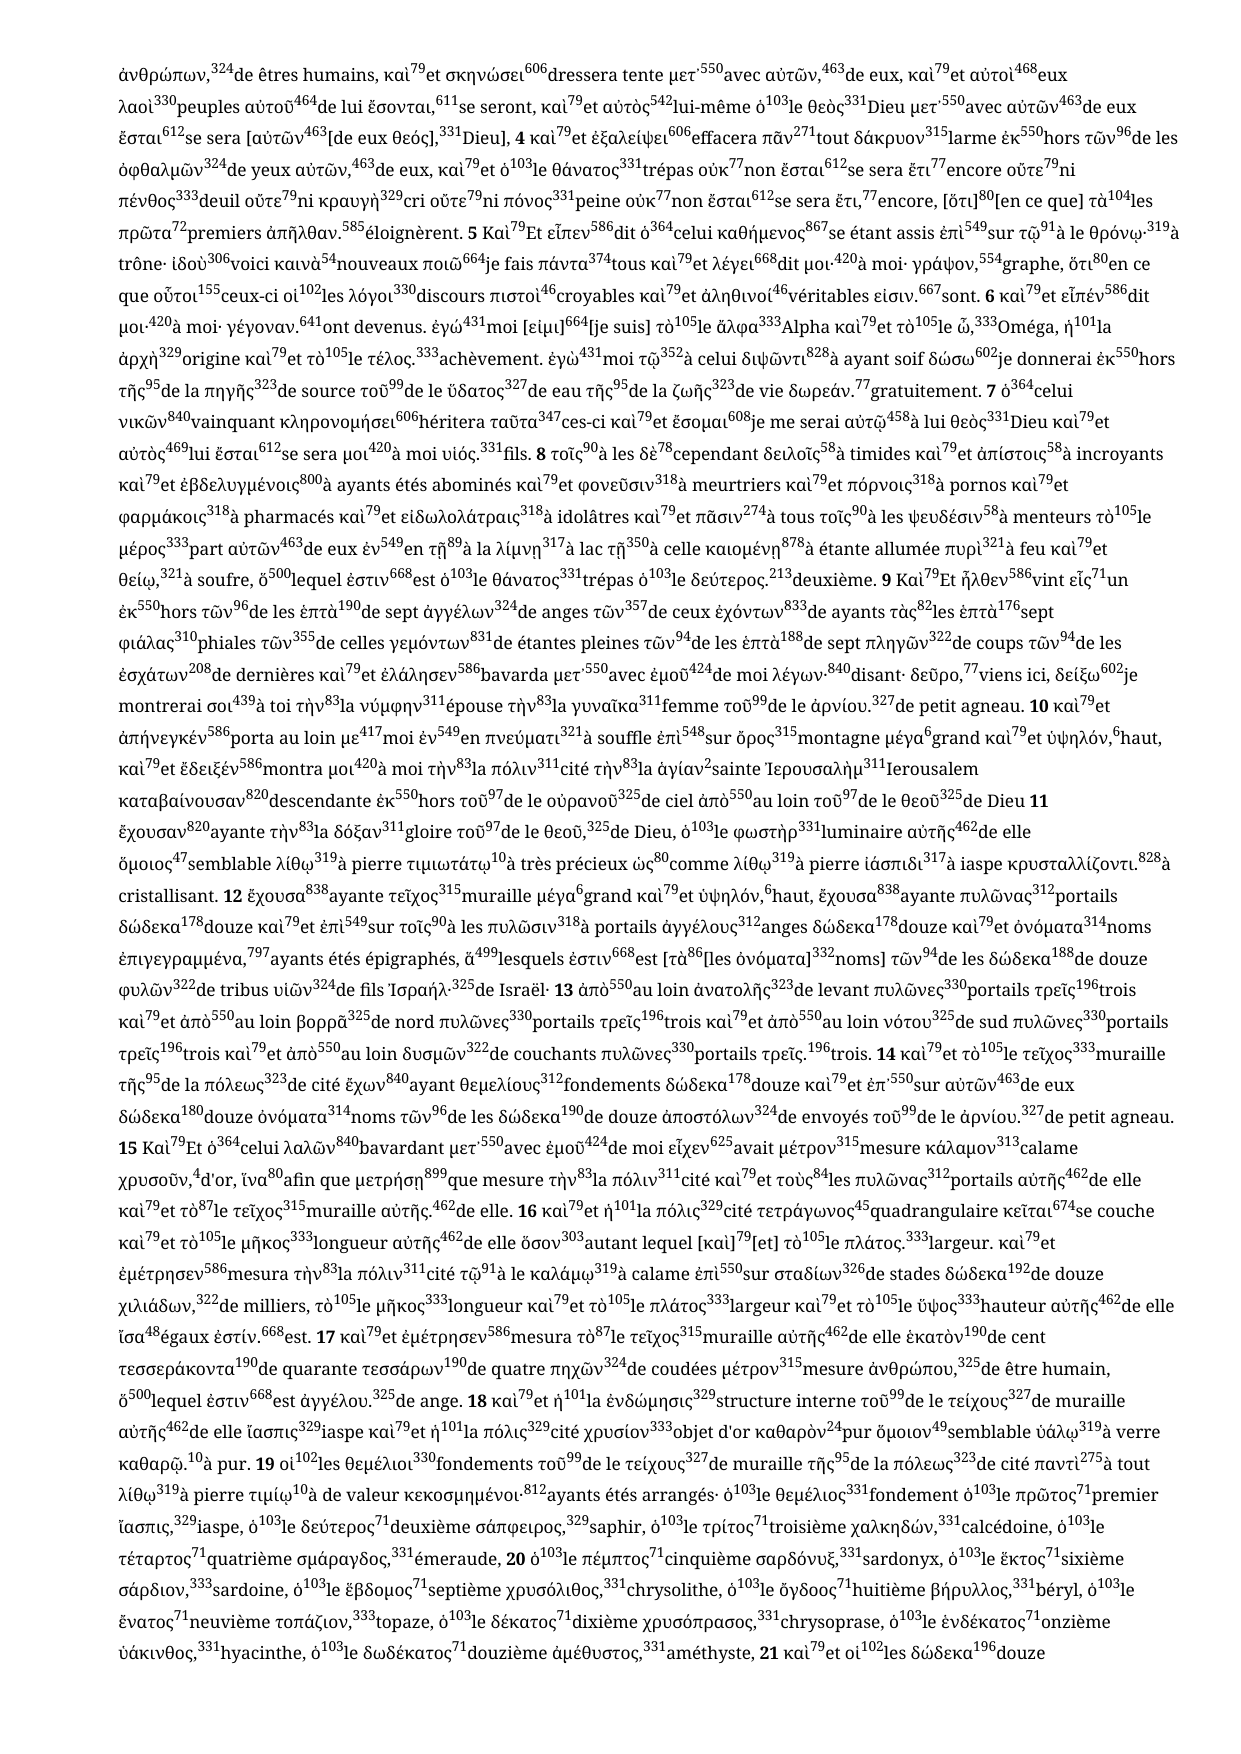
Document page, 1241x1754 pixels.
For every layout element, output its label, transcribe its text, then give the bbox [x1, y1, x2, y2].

text 1 Καὶ79Et εἶδον582je vis οὐρανὸν313ciel καινὸν4nouveau καὶ79et γῆν311terre καινήν.2nouvelle. ὁ103le γὰρ79car πρῶτος213premier οὐρανὸς331ciel καὶ79et ἡ101la πρώτη212première γῆ329terre ἀπῆλθαν585éloignèrent καὶ79et ἡ101la θάλασσα329mer οὐκ77non ἔστιν668est ἔτι.77encore. 2 καὶ79et τὴν83la πόλιν311cité τὴν83la ἁγίαν2sainte Ἰερουσαλὴμ311Ierousalem καινὴν2nouvelle εἶδον582je vis καταβαίνουσαν820descendante ἐκ550hors τοῦ97de le οὐρανοῦ325de ciel ἀπὸ550au loin τοῦ97de le θεοῦ325de Dieu ἡτοιμασμένην794ayante étée préparée ὡς80comme νύμφην311épouse κεκοσμημένην794ayante étée arrangée τῷ91à le ἀνδρὶ319à homme αὐτῆς.462de elle. 3 καὶ79et ἤκουσα582j'écoutai φωνῆς323de voix μεγάλης14de grande ἐκ550hors τοῦ97de le θρόνου325de trône λεγούσης·832de disante· ἰδοὺ306voici ἡ101la σκηνὴ329tente τοῦ97de le θεοῦ325de Dieu μετὰ550avec τῶν96de les ἀνθρώπων,324de êtres humains, καὶ79et σκηνώσει606dressera tente μετ᾽550avec αὐτῶν,463de eux, καὶ79et αὐτοὶ468eux λαοὶ330peuples αὐτοῦ464de lui ἔσονται,611se seront, καὶ79et αὐτὸς542lui-même ὁ103le θεὸς331Dieu μετ᾽550avec αὐτῶν463de eux ἔσται612se sera [αὐτῶν463[de eux θεός],331Dieu], 4 καὶ79et ἐξαλείψει606effacera πᾶν271tout δάκρυον315larme ἐκ550hors τῶν96de les ὀφθαλμῶν324de yeux αὐτῶν,463de eux, καὶ79et ὁ103le θάνατος331trépas οὐκ77non ἔσται612se sera ἔτι77encore οὔτε79ni πένθος333deuil οὔτε79ni κραυγὴ329cri οὔτε79ni πόνος331peine οὐκ77non ἔσται612se sera ἔτι,77encore, [ὅτι]80[en ce que] τὰ104les πρῶτα72premiers ἀπῆλθαν.585éloignèrent. 5 Καὶ79Et εἶπεν586dit ὁ364celui καθήμενος867se étant assis ἐπὶ549sur τῷ91à le θρόνῳ·319à trône· ἰδοὺ306voici καινὰ54nouveaux ποιῶ664je fais πάντα374tous καὶ79et λέγει668dit μοι·420à moi· γράψον,554graphe, ὅτι80en ce que οὗτοι155ceux-ci οἱ102les λόγοι330discours πιστοὶ46croyables καὶ79et ἀληθινοί46véritables εἰσιν.667sont. 6 καὶ79et εἶπέν586dit μοι·420à moi· γέγοναν.641ont devenus. ἐγώ431moi [εἰμι]664[je suis] τὸ105le ἄλφα333Alpha καὶ79et τὸ105le ὦ,333Oméga, ἡ101la ἀρχὴ329origine καὶ79et τὸ105le τέλος.333achèvement. ἐγὼ431moi τῷ352à celui διψῶντι828à ayant soif δώσω602je donnerai ἐκ550hors τῆς95de la πηγῆς323de source τοῦ99de le ὕδατος327de eau τῆς95de la ζωῆς323de vie δωρεάν.77gratuitement. 7 ὁ364celui νικῶν840vainquant κληρονομήσει606héritera ταῦτα347ces-ci καὶ79et ἔσομαι608je me serai αὐτῷ458à lui θεὸς331Dieu καὶ79et αὐτὸς469lui ἔσται612se sera μοι420à moi υἱός.331fils. 8 τοῖς90à les δὲ78cependant δειλοῖς58à timides καὶ79et ἀπίστοις58à incroyants καὶ79et ἐβδελυγμένοις800à ayants étés abominés καὶ79et φονεῦσιν318à meurtriers καὶ79et πόρνοις318à pornos καὶ79et φαρμάκοις318à pharmacés καὶ79et εἰδωλολάτραις318à idolâtres καὶ79et πᾶσιν274à tous τοῖς90à les ψευδέσιν58à menteurs τὸ105le μέρος333part αὐτῶν463de eux ἐν549en τῇ89à la λίμνῃ317à lac τῇ350à celle καιομένῃ878à étante allumée πυρὶ321à feu καὶ79et θείῳ,321à soufre, ὅ500lequel ἐστιν668est ὁ103le θάνατος331trépas ὁ103le δεύτερος.213deuxième. 9 Καὶ79Et ἦλθεν586vint εἷς71un ἐκ550hors τῶν96de les ἑπτὰ190de sept ἀγγέλων324de anges τῶν357de ceux ἐχόντων833de ayants τὰς82les ἑπτὰ176sept φιάλας310phiales τῶν355de celles γεμόντων831de étantes pleines τῶν94de les ἑπτὰ188de sept πληγῶν322de coups τῶν94de les ἐσχάτων208de dernières καὶ79et ἐλάλησεν586bavarda μετ᾽550avec ἐμοῦ424de moi λέγων·840disant· δεῦρο,77viens ici, δείξω602je montrerai σοι439à toi τὴν83la νύμφην311épouse τὴν83la γυναῖκα311femme τοῦ99de le ἀρνίου.327de petit agneau. 10 καὶ79et ἀπήνεγκέν586porta au loin με417moi ἐν549en πνεύματι321à souffle ἐπὶ548sur ὄρος315montagne μέγα6grand καὶ79et ὑψηλόν,6haut, καὶ79et ἔδειξέν586montra μοι420à moi τὴν83la πόλιν311cité τὴν83la ἁγίαν2sainte Ἰερουσαλὴμ311Ierousalem καταβαίνουσαν820descendante ἐκ550hors τοῦ97de le οὐρανοῦ325de ciel ἀπὸ550au loin τοῦ97de le θεοῦ325de Dieu 11 ἔχουσαν820ayante τὴν83la δόξαν311gloire τοῦ97de le θεοῦ,325de Dieu, ὁ103le φωστὴρ331luminaire αὐτῆς462de elle ὅμοιος47semblable λίθῳ319à pierre τιμιωτάτῳ10à très précieux ὡς80comme λίθῳ319à pierre ἰάσπιδι317à iaspe κρυσταλλίζοντι.828à cristallisant. 12 ἔχουσα838ayante τεῖχος315muraille μέγα6grand καὶ79et ὑψηλόν,6haut, ἔχουσα838ayante πυλῶνας312portails δώδεκα178douze καὶ79et ἐπὶ549sur τοῖς90à les πυλῶσιν318à portails ἀγγέλους312anges δώδεκα178douze καὶ79et ὀνόματα314noms ἐπιγεγραμμένα,797ayants étés épigraphés, ἅ499lesquels ἐστιν668est [τὰ86[les ὀνόματα]332noms] τῶν94de les δώδεκα188de douze φυλῶν322de tribus υἱῶν324de fils Ἰσραήλ·325de Israël· 13 ἀπὸ550au loin ἀνατολῆς323de levant πυλῶνες330portails τρεῖς196trois καὶ79et ἀπὸ550au loin βορρᾶ325de nord πυλῶνες330portails τρεῖς196trois καὶ79et ἀπὸ550au loin νότου325de sud πυλῶνες330portails τρεῖς196trois καὶ79et ἀπὸ550au loin δυσμῶν322de couchants πυλῶνες330portails τρεῖς.196trois. 14 καὶ79et τὸ105le τεῖχος333muraille τῆς95de la πόλεως323de cité ἔχων840ayant θεμελίους312fondements δώδεκα178douze καὶ79et ἐπ᾽550sur αὐτῶν463de eux δώδεκα180douze ὀνόματα314noms τῶν96de les δώδεκα190de douze ἀποστόλων324de envoyés τοῦ99de le ἀρνίου.327de petit agneau. 15 Καὶ79Et ὁ364celui λαλῶν840bavardant μετ᾽550avec ἐμοῦ424de moi εἶχεν625avait μέτρον315mesure κάλαμον313calame χρυσοῦν,4d'or, ἵνα80afin que μετρήσῃ899que mesure τὴν83la πόλιν311cité καὶ79et τοὺς84les πυλῶνας312portails αὐτῆς462de elle καὶ79et τὸ87le τεῖχος315muraille αὐτῆς.462de elle. 16 καὶ79et ἡ101la πόλις329cité τετράγωνος45quadrangulaire κεῖται674se couche καὶ79et τὸ105le μῆκος333longueur αὐτῆς462de elle ὅσον303autant lequel [καὶ]79[et] τὸ105le πλάτος.333largeur. καὶ79et ἐμέτρησεν586mesura τὴν83la πόλιν311cité τῷ91à le καλάμῳ319à calame ἐπὶ550sur σταδίων326de stades δώδεκα192de douze χιλιάδων,322de milliers, τὸ105le μῆκος333longueur καὶ79et τὸ105le πλάτος333largeur καὶ79et τὸ105le ὕψος333hauteur αὐτῆς462de elle ἴσα48égaux ἐστίν.668est. 17 καὶ79et ἐμέτρησεν586mesura τὸ87le τεῖχος315muraille αὐτῆς462de elle ἑκατὸν190de cent τεσσεράκοντα190de quarante τεσσάρων190de quatre πηχῶν324de coudées μέτρον315mesure ἀνθρώπου,325de être humain, ὅ500lequel ἐστιν668est ἀγγέλου.325de ange. 18 καὶ79et ἡ101la ἐνδώμησις329structure interne τοῦ99de le τείχους327de muraille αὐτῆς462de elle ἴασπις329iaspe καὶ79et ἡ101la πόλις329cité χρυσίον333objet d'or καθαρὸν24pur ὅμοιον49semblable ὑάλῳ319à verre καθαρῷ.10à pur. 19 οἱ102les θεμέλιοι330fondements τοῦ99de le τείχους327de muraille τῆς95de la πόλεως323de cité παντὶ275à tout λίθῳ319à pierre τιμίῳ10à de valeur κεκοσμημένοι·812ayants étés arrangés· ὁ103le θεμέλιος331fondement ὁ103le πρῶτος71premier ἴασπις,329iaspe, ὁ103le δεύτερος71deuxième σάπφειρος,329saphir, ὁ103le τρίτος71troisième χαλκηδών,331calcédoine, ὁ103le τέταρτος71quatrième σμάραγδος,331émeraude, 20 ὁ103le πέμπτος71cinquième σαρδόνυξ,331sardonyx, ὁ103le ἕκτος71sixième σάρδιον,333sardoine, ὁ103le ἕβδομος71septième χρυσόλιθος,331chrysolithe, ὁ103le ὄγδοος71huitième βήρυλλος,331béryl, ὁ103le ἔνατος71neuvième τοπάζιον,333topaze, ὁ103le δέκατος71dixième χρυσόπρασος,331chrysoprase, ὁ103le ἑνδέκατος71onzième ὑάκινθος,331hyacinthe, ὁ103le δωδέκατος71douzième ἀμέθυστος,331améthyste, 21 καὶ79et οἱ102les δώδεκα196douze πυλῶνες330portails δώδεκα196douze μαργαρῖται,330perles, ἀνὰ77de bas en haut εἷς71un ἕκαστος287chacun τῶν96de les πυλώνων324de portails ἦν625était ἐξ550hors ἑνὸς191de un μαργαρίτου.325de perle. καὶ79et ἡ101la πλατεῖα329place τῆς95de la πόλεως323de cité χρυσίον333objet d'or καθαρὸν24pur ὡς80comme ὕαλος331verre διαυγής.22transparent. 22 Καὶ79Et ναὸν313temple οὐκ77non εἶδον582je vis ἐν549en αὐτῇ,456à elle, ὁ103le γὰρ79car κύριος331Maître ὁ103le θεὸς331Dieu ὁ103le παντοκράτωρ331Pantocrator ναὸς331temple αὐτῆς462de elle ἐστιν668est καὶ79et τὸ105le ἀρνίον.333petit agneau. 23 καὶ79et ἡ101la πόλις329cité οὐ77non χρείαν311besoin ἔχει668a τοῦ97de le ἡλίου325de soleil οὐδὲ79non cependant τῆς95de la σελήνης323de lune ἵνα80afin que φαίνωσιν920que apparaissent en lumière αὐτῇ,456à elle, ἡ101la γὰρ79car δόξα329gloire τοῦ97de le θεοῦ325de Dieu ἐφώτισεν586illumina αὐτήν,450elle, καὶ79et ὁ103le λύχνος331chandelle αὐτῆς462de elle τὸ105le ἀρνίον.333petit agneau. 24 καὶ79et περιπατήσουσιν605piétineront autour τὰ104les ἔθνη332ethnies διὰ550par τοῦ99de le φωτὸς327de lumière αὐτῆς,462de elle, καὶ79et οἱ102les βασιλεῖς330rois τῆς95de la γῆς323de terre φέρουσιν667portent τὴν83la δόξαν311gloire αὐτῶν463de eux εἰς548envers αὐτήν,450elle, 25 καὶ79et οἱ102les πυλῶνες330portails αὐτῆς462de elle οὐ77non μὴ77ne pas κλεισθῶσιν910que soient fermé à clef ἡμέρας,323de journée, νὺξ329nuit γὰρ79car οὐκ77non ἔσται612se sera ἐκεῖ,77là, 26 καὶ79et οἴσουσιν605porteront τὴν83la δόξαν311gloire καὶ79et τὴν83la τιμὴν311valeur τῶν98de les ἐθνῶν326de ethnies εἰς548envers αὐτήν.450elle. 27 καὶ79et οὐ77non μὴ77ne pas εἰσέλθῃ899que vienne à l'intérieur εἰς548envers αὐτὴν450elle πᾶν289tout κοινὸν73commun καὶ79et [ὁ]364[celui] ποιῶν840faisant βδέλυγμα315abomination καὶ79et ψεῦδος315mensonge εἰ551si μὴ77ne pas οἱ363ceux γεγραμμένοι812ayants étés graphés ἐν549en τῷ93à le βιβλίῳ321à papier de bible τῆς95de la ζωῆς323de vie τοῦ99de le ἀρνίου.327de petit agneau. [118, 59, 1181, 1665]
